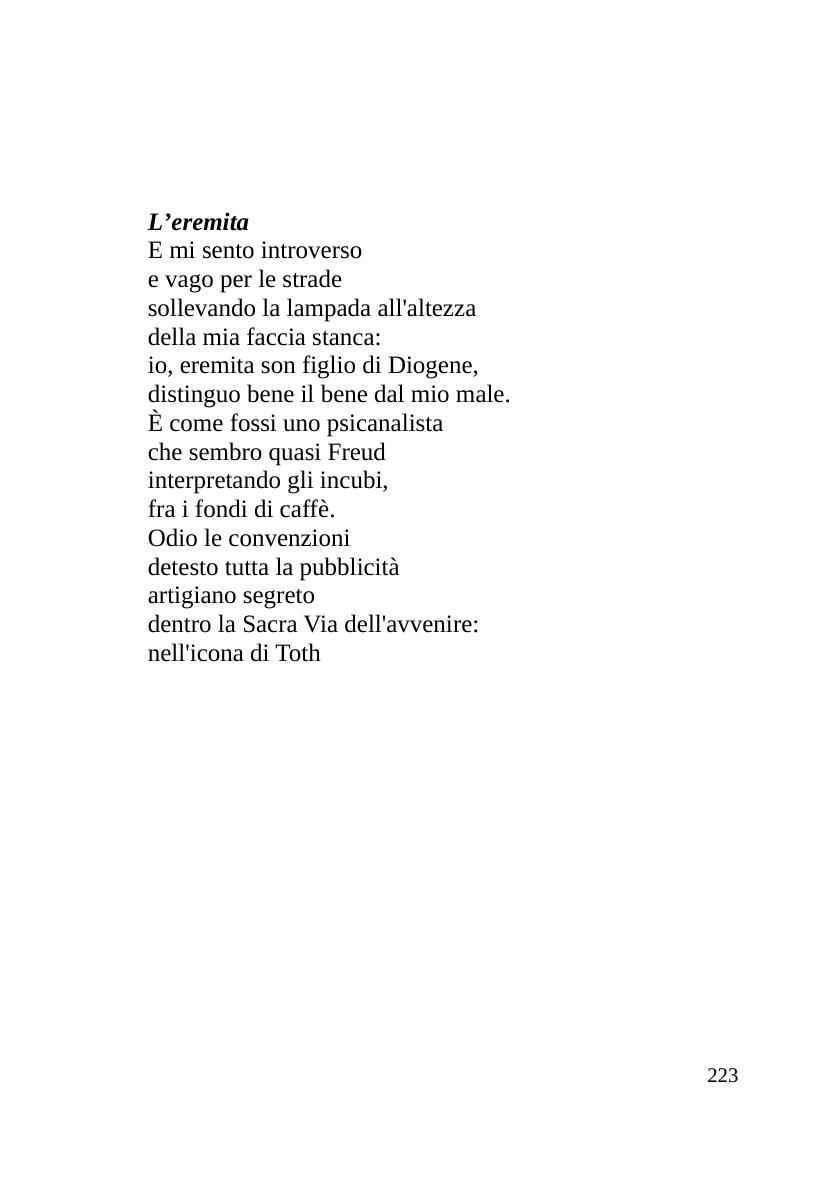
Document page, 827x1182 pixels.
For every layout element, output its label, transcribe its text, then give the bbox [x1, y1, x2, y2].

text detesto tutta la pubblicità [148, 552, 738, 580]
text della mia faccia stanca: [148, 322, 738, 350]
text e vago per le strade [148, 264, 738, 293]
text io, eremita son figlio di Diogene, [148, 350, 738, 379]
text fra i fondi di caffè. [148, 494, 738, 523]
text artigiano segreto [148, 580, 738, 609]
text Odio le convenzioni [148, 523, 738, 552]
text L’eremita [148, 207, 738, 235]
text nell'icona di Toth [148, 638, 738, 667]
text sollevando la lampada all'altezza [148, 293, 738, 322]
text che sembro quasi Freud [148, 437, 738, 465]
text E mi sento introverso [148, 235, 738, 264]
text interpretando gli incubi, [148, 465, 738, 494]
text dentro la Sacra Via dell'avvenire: [148, 609, 738, 638]
text distinguo bene il bene dal mio male. [148, 379, 738, 408]
text È come fossi uno psicanalista [148, 408, 738, 437]
